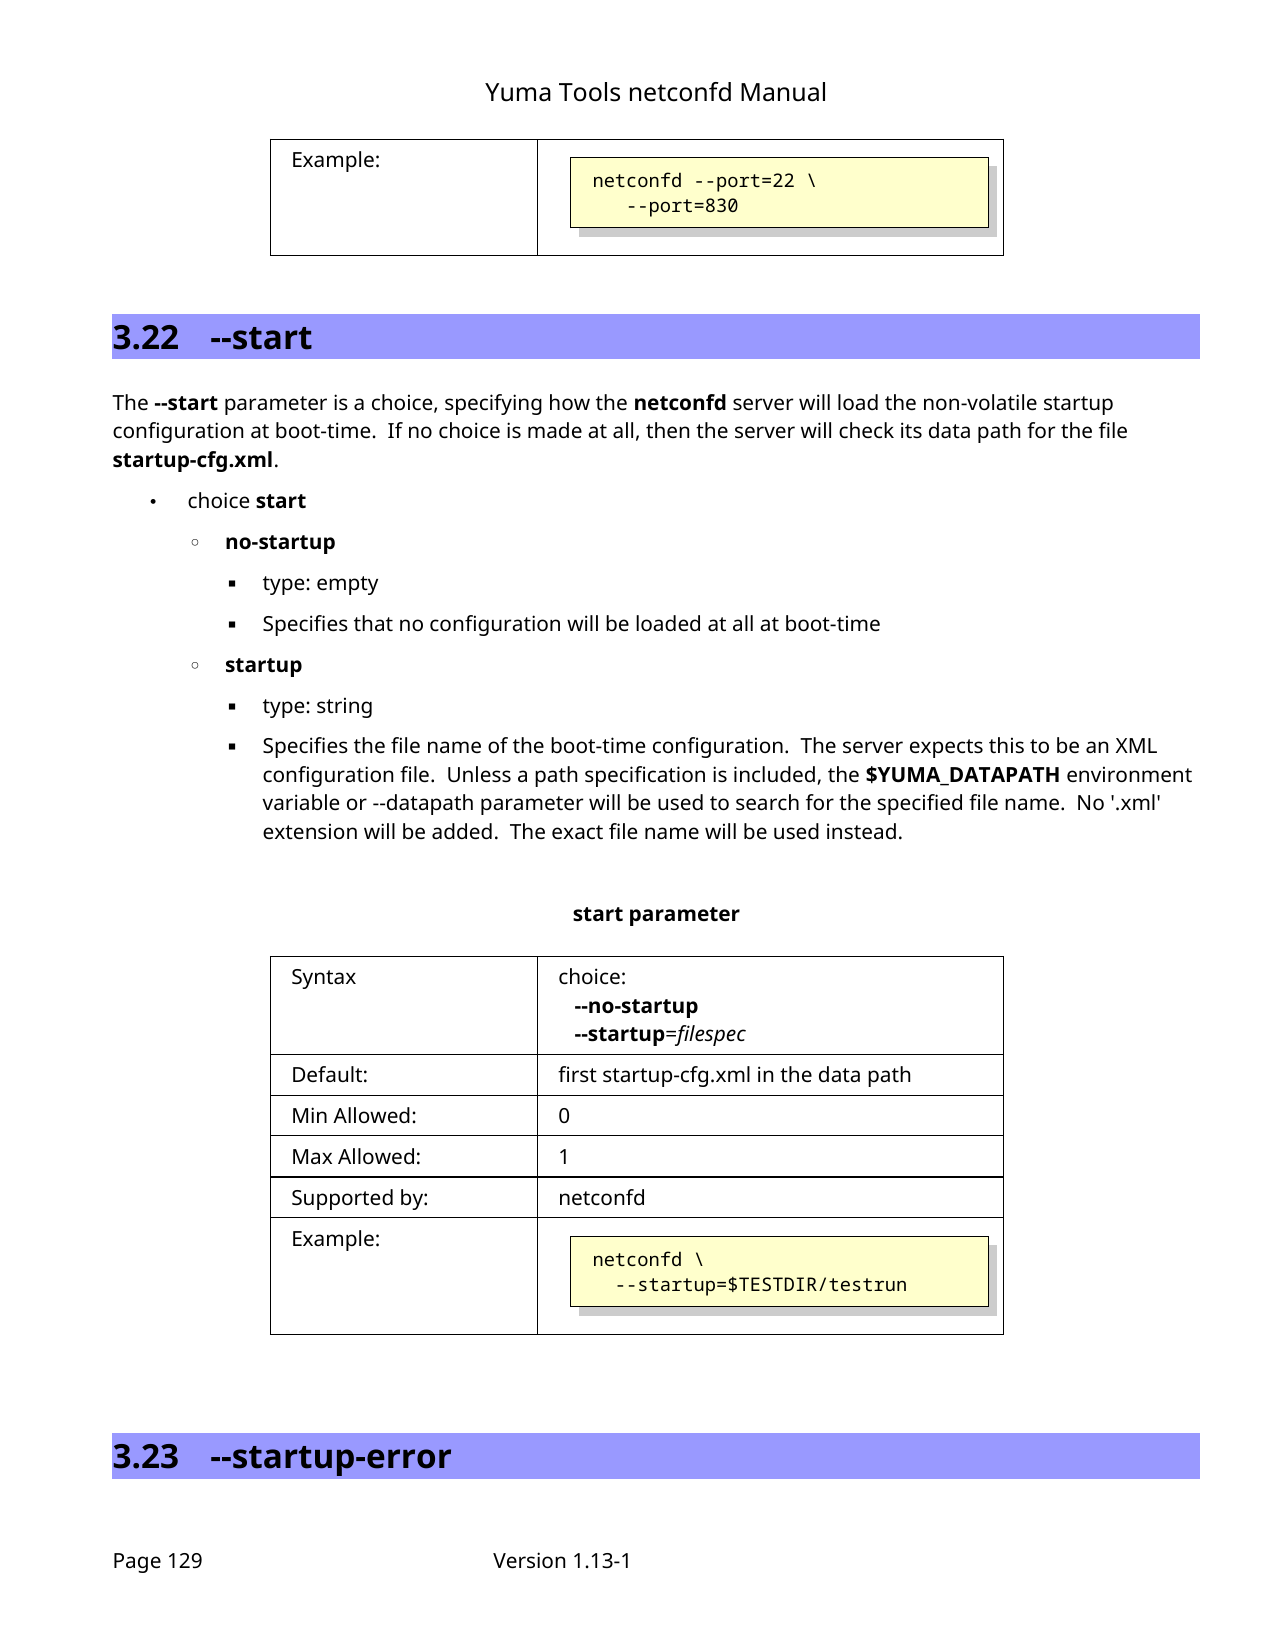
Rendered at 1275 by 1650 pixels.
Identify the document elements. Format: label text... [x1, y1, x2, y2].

table_cell Supported by: [271, 1178, 537, 1217]
list type: empty [225, 568, 1200, 596]
table_cell 1 [538, 1136, 1003, 1176]
table_cell Example: [271, 1218, 537, 1334]
table_header Syntax [271, 957, 537, 1053]
table_cell first startup-cfg.xml in the data path [538, 1055, 1003, 1094]
list startup [187, 650, 1200, 678]
table_header choice: --no-startup --startup=filespec [538, 957, 1003, 1053]
table_cell netconfd [538, 1178, 1003, 1217]
table_cell Max Allowed: [271, 1136, 537, 1176]
table_cell netconfd --port=22 \ --port=830 [538, 140, 1003, 255]
subtitle --start [112, 314, 1200, 359]
table_cell Default: [271, 1055, 537, 1094]
list type: string [225, 691, 1200, 719]
table_cell netconfd \ --startup=$TESTDIR/testrun [538, 1218, 1003, 1334]
table_cell 0 [538, 1096, 1003, 1135]
text The --start parameter is a choice, specifying how the netconfd server will load the non-volatile startup configuration at boot-time. If no choice is made at all, then the server will check its data path for the file startup-cfg.xml. [112, 388, 1200, 473]
list Specifies the file name of the boot-time configuration. The server expects this to be an XML configuration file. Unless a path specification is included, the $YUMA_DATAPATH environment variable or --datapath parameter will be used to search for the specified file name. No '.xml' extension will be added. The exact file name will be used instead. [225, 732, 1200, 845]
list no-startup [187, 527, 1200, 555]
list Specifies that no configuration will be loaded at all at boot-time [225, 609, 1200, 637]
subtitle start parameter [127, 899, 1185, 927]
list choice start [150, 486, 1200, 514]
table_cell Min Allowed: [271, 1096, 537, 1135]
table_cell Example: [271, 140, 537, 255]
subtitle --startup-error [112, 1433, 1200, 1479]
